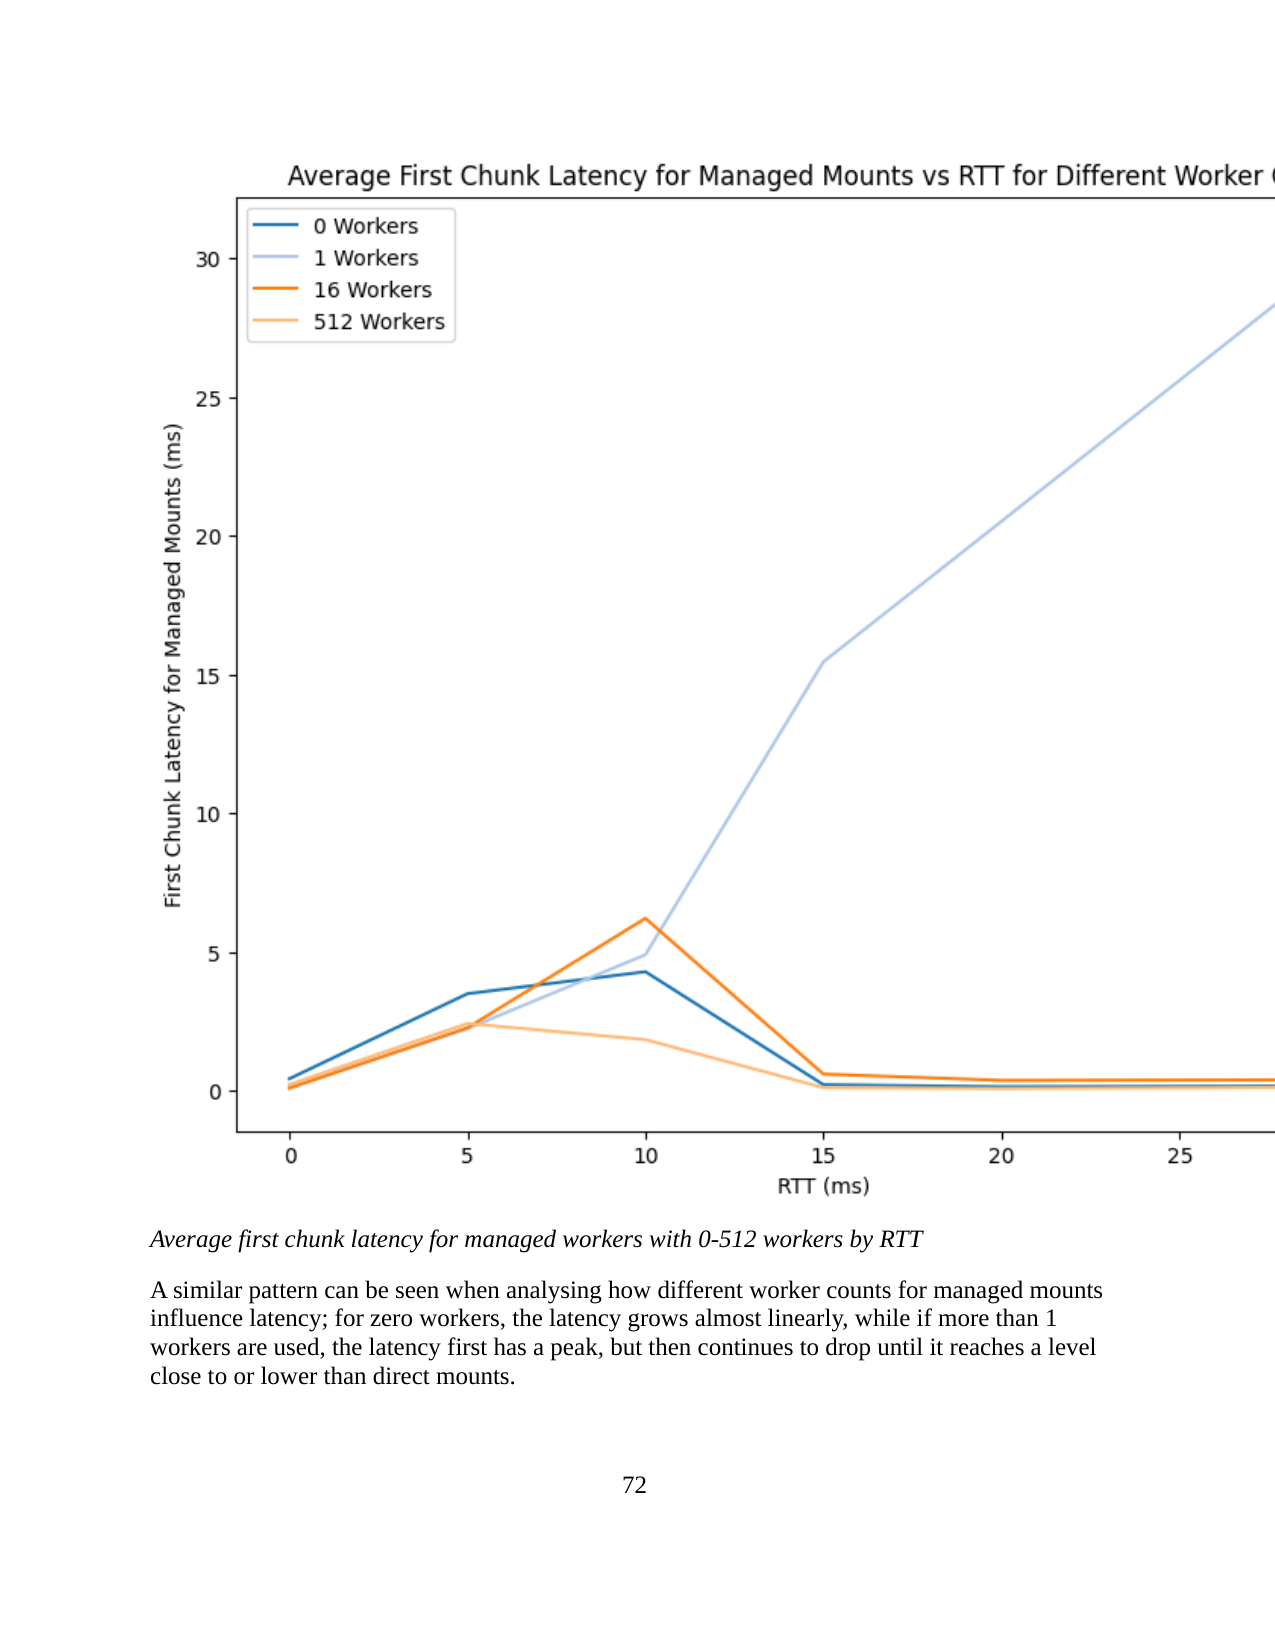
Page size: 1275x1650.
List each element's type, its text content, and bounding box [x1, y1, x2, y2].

picture [150, 150, 1275, 1212]
text Average first chunk latency for managed workers with 0-512 workers by RTT [150, 1224, 1125, 1253]
text A similar pattern can be seen when analysing how different worker counts for managed mounts influence latency; for zero workers, the latency grows almost linearly, while if more than 1 workers are used, the latency first has a peak, but then continues to drop until it reaches a level close to or lower than direct mounts. [150, 1275, 1125, 1390]
